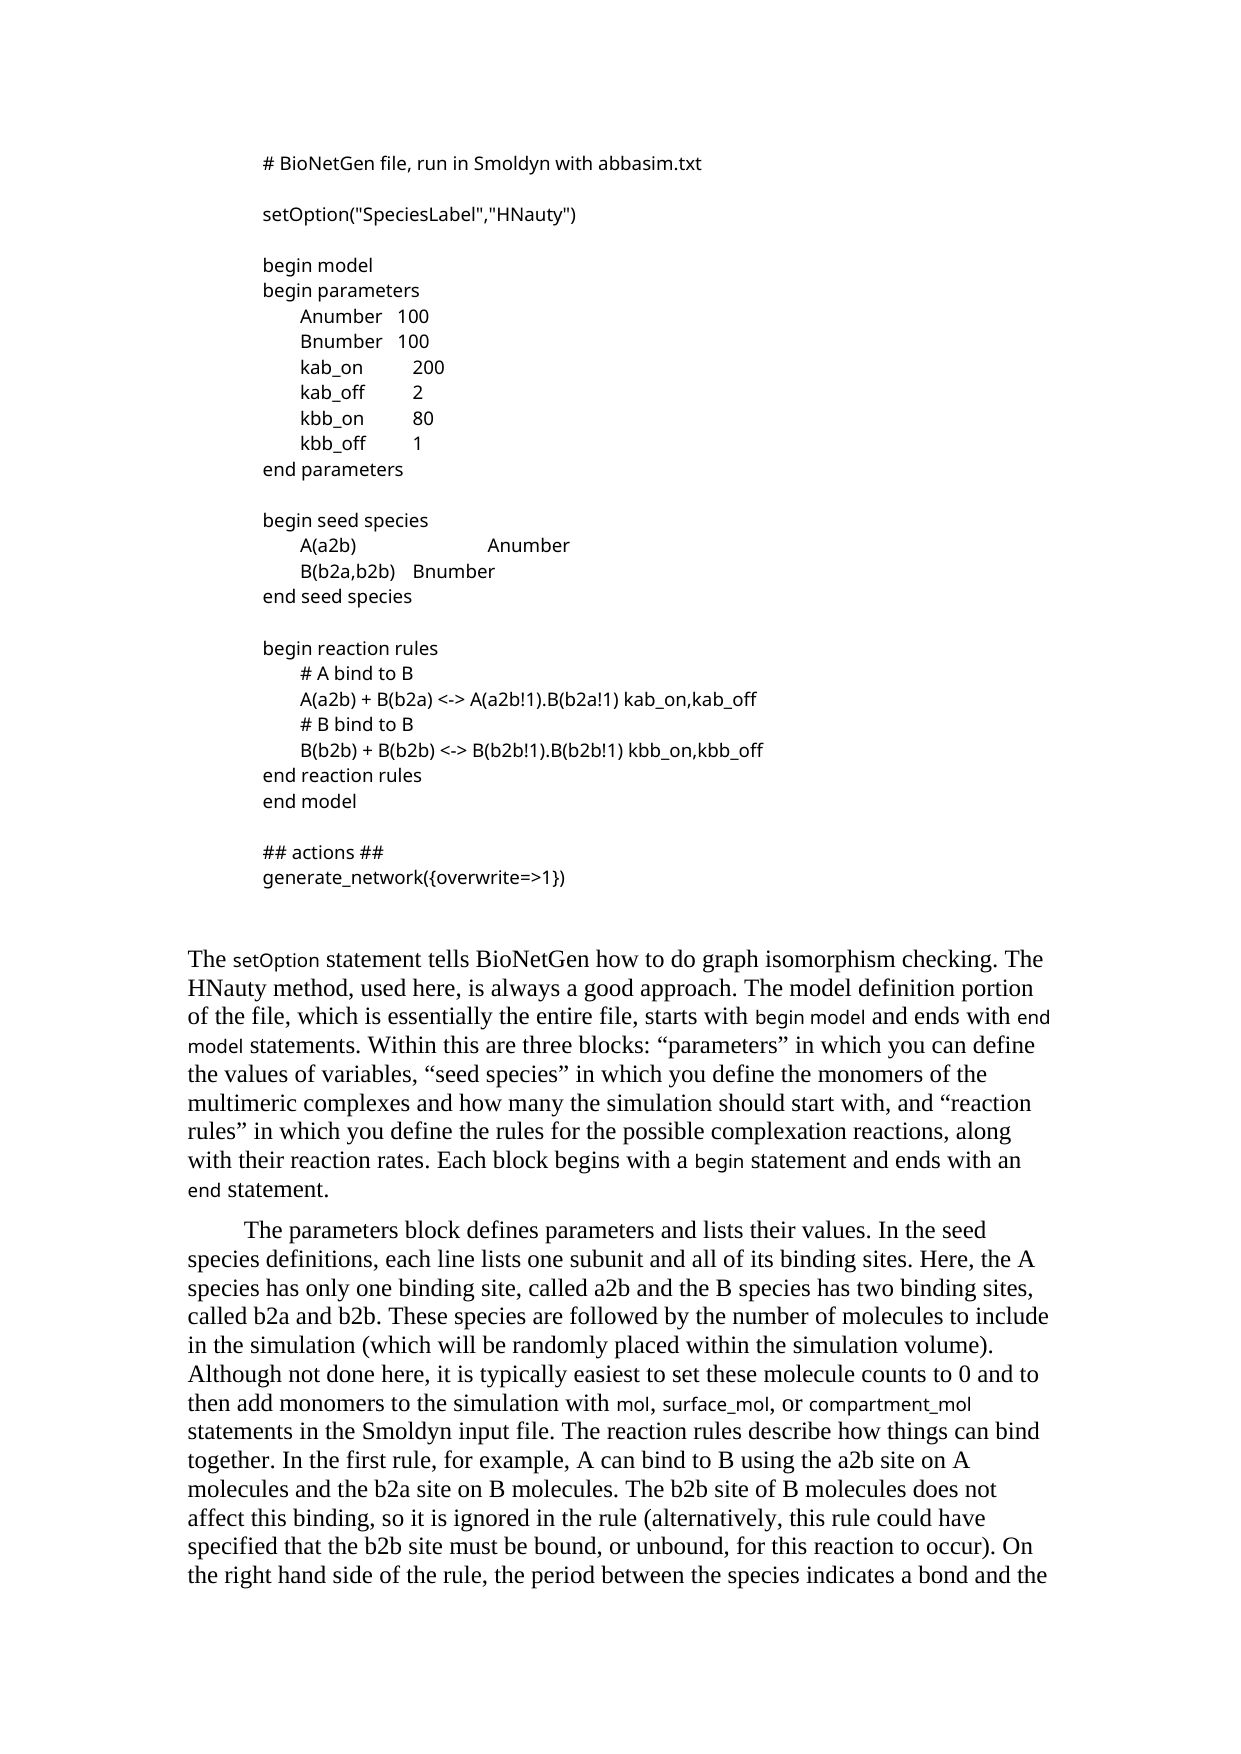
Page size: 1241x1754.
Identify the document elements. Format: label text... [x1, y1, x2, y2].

text begin parameters [262, 278, 1053, 303]
text end reaction rules [262, 762, 1053, 788]
text # B bind to B [262, 711, 1053, 737]
text kbb_off 1 [262, 431, 1053, 456]
text kbb_on 80 [262, 405, 1053, 431]
text # BioNetGen file, run in Smoldyn with abbasim.txt [262, 150, 1053, 176]
text begin reaction rules [262, 635, 1053, 660]
text setOption("SpeciesLabel","HNauty") [262, 201, 1053, 227]
text generate_network({overwrite=>1}) [262, 864, 1053, 890]
text The parameters block defines parameters and lists their values. In the seed species definitions, each line lists one subunit and all of its binding sites. Here, the A species has only one binding site, called a2b and the B species has two binding sites, called b2a and b2b. These species are followed by the number of molecules to include in the simulation (which will be randomly placed within the simulation volume). Although not done here, it is typically easiest to set these molecule counts to 0 and to then add monomers to the simulation with mol, surface_mol, or compartment_mol statements in the Smoldyn input file. The reaction rules describe how things can bind together. In the first rule, for example, A can bind to B using the a2b site on A molecules and the b2a site on B molecules. The b2b site of B molecules does not affect this binding, so it is ignored in the rule (alternatively, this rule could have specified that the b2b site must be bound, or unbound, for this reaction to occur). On the right hand side of the rule, the period between the species indicates a bond and the [187, 1215, 1053, 1589]
text The setOption statement tells BioNetGen how to do graph isomorphism checking. The HNauty method, used here, is always a good approach. The model definition portion of the file, which is essentially the entire file, starts with begin model and ends with end model statements. Within this are three blocks: “parameters” in which you can define the values of variables, “seed species” in which you define the monomers of the multimeric complexes and how many the simulation should start with, and “reaction rules” in which you define the rules for the possible complexation reactions, along with their reaction rates. Each block begins with a begin statement and ends with an end statement. [187, 944, 1053, 1203]
text begin model [262, 252, 1053, 278]
text begin seed species [262, 507, 1053, 533]
text B(b2b) + B(b2b) <-> B(b2b!1).B(b2b!1) kbb_on,kbb_off [262, 737, 1053, 762]
text kab_off 2 [262, 380, 1053, 405]
text A(a2b) Anumber [262, 533, 1053, 558]
text Bnumber 100 [262, 329, 1053, 354]
text end parameters [262, 456, 1053, 482]
text B(b2a,b2b) Bnumber [262, 558, 1053, 584]
text # A bind to B [262, 660, 1053, 686]
text kab_on 200 [262, 354, 1053, 380]
text end model [262, 788, 1053, 813]
text Anumber 100 [262, 303, 1053, 329]
text end seed species [262, 584, 1053, 609]
text ## actions ## [262, 839, 1053, 864]
text A(a2b) + B(b2a) <-> A(a2b!1).B(b2a!1) kab_on,kab_off [262, 686, 1053, 711]
